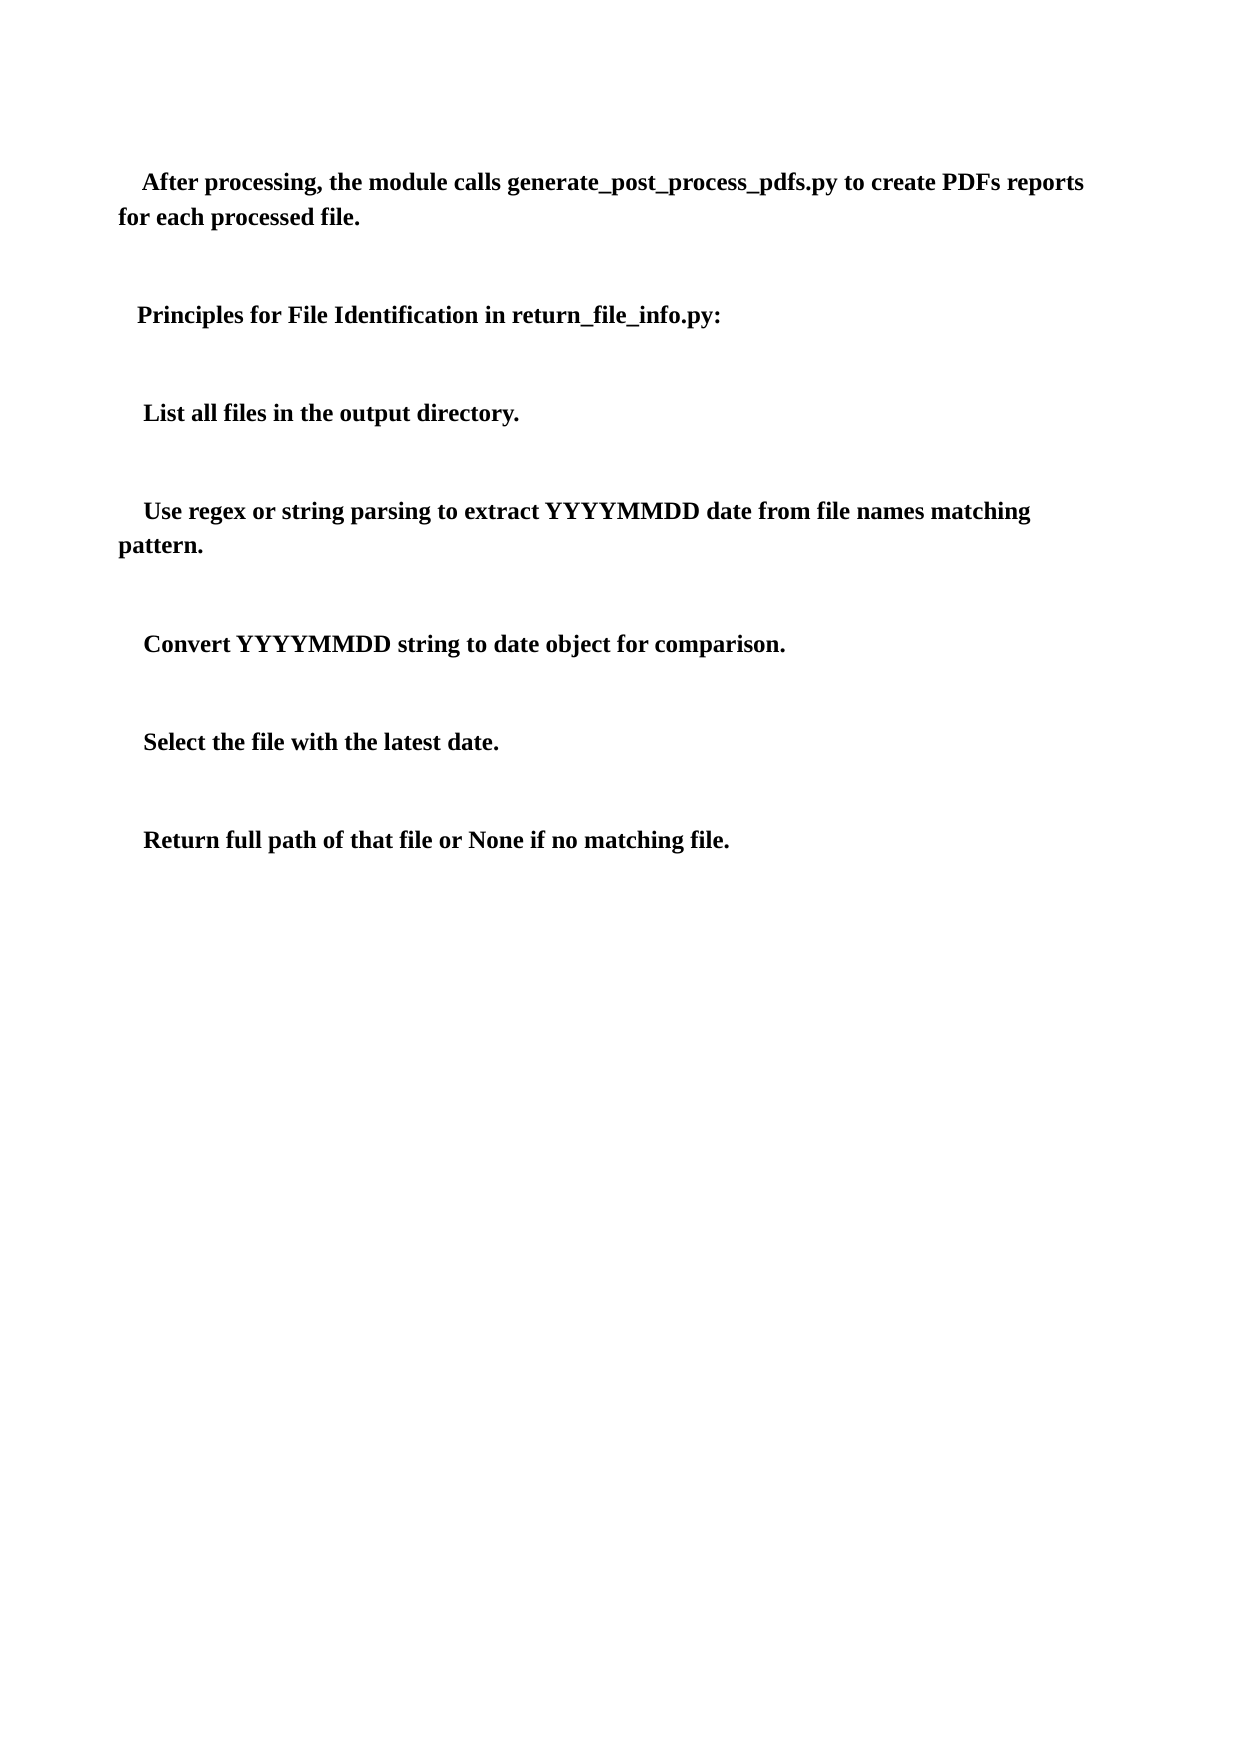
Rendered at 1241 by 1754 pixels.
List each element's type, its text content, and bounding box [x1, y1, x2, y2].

text Select the file with the latest date. [118, 727, 1122, 756]
text List all files in the output directory. [118, 398, 1122, 427]
text Principles for File Identification in return_file_info.py: [118, 300, 1122, 328]
text Return full path of that file or None if no matching file. [118, 825, 1122, 854]
text Convert YYYYMMDD string to date object for comparison. [118, 629, 1122, 657]
text Use regex or string parsing to extract YYYYMMDD date from file names matching pattern. [118, 496, 1122, 559]
text After processing, the module calls generate_post_process_pdfs.py to create PDFs reports for each processed file. [118, 167, 1122, 230]
